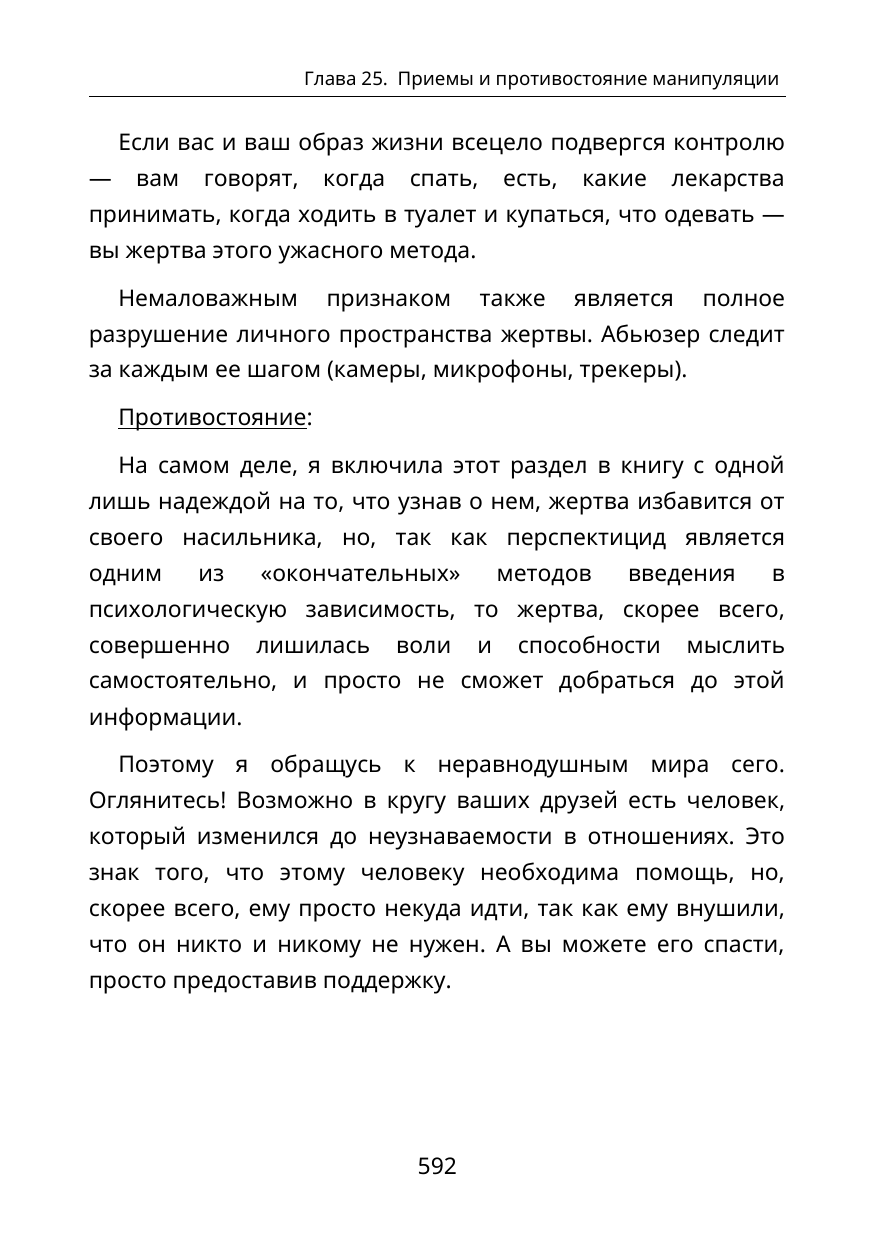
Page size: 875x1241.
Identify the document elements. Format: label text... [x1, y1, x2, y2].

text Если вас и ваш образ жизни всецело подвергся контролю — вам говорят, когда спать, есть, какие лекарства принимать, когда ходить в туалет и купаться, что одевать — вы жертва этого ужасного метода. [88, 126, 786, 265]
text На самом деле, я включила этот раздел в книгу с одной лишь надеждой на то, что узнав о нем, жертва избавится от своего насильника, но, так как перспектицид является одним из «окончательных» методов введения в психологическую зависимость, то жертва, скорее всего, совершенно лишилась воли и способности мыслить самостоятельно, и просто не сможет добраться до этой информации. [88, 449, 786, 732]
text Противостояние: [88, 401, 786, 432]
text Немаловажным признаком также является полное разрушение личного пространства жертвы. Абьюзер следит за каждым ее шагом (камеры, микрофоны, трекеры). [88, 282, 786, 385]
text Поэтому я обращусь к неравнодушным мира сего. Оглянитесь! Возможно в кругу ваших друзей есть человек, который изменился до неузнаваемости в отношениях. Это знак того, что этому человеку необходима помощь, но, скорее всего, ему просто некуда идти, так как ему внушили, что он никто и никому не нужен. А вы можете его спасти, просто предоставив поддержку. [88, 748, 786, 995]
